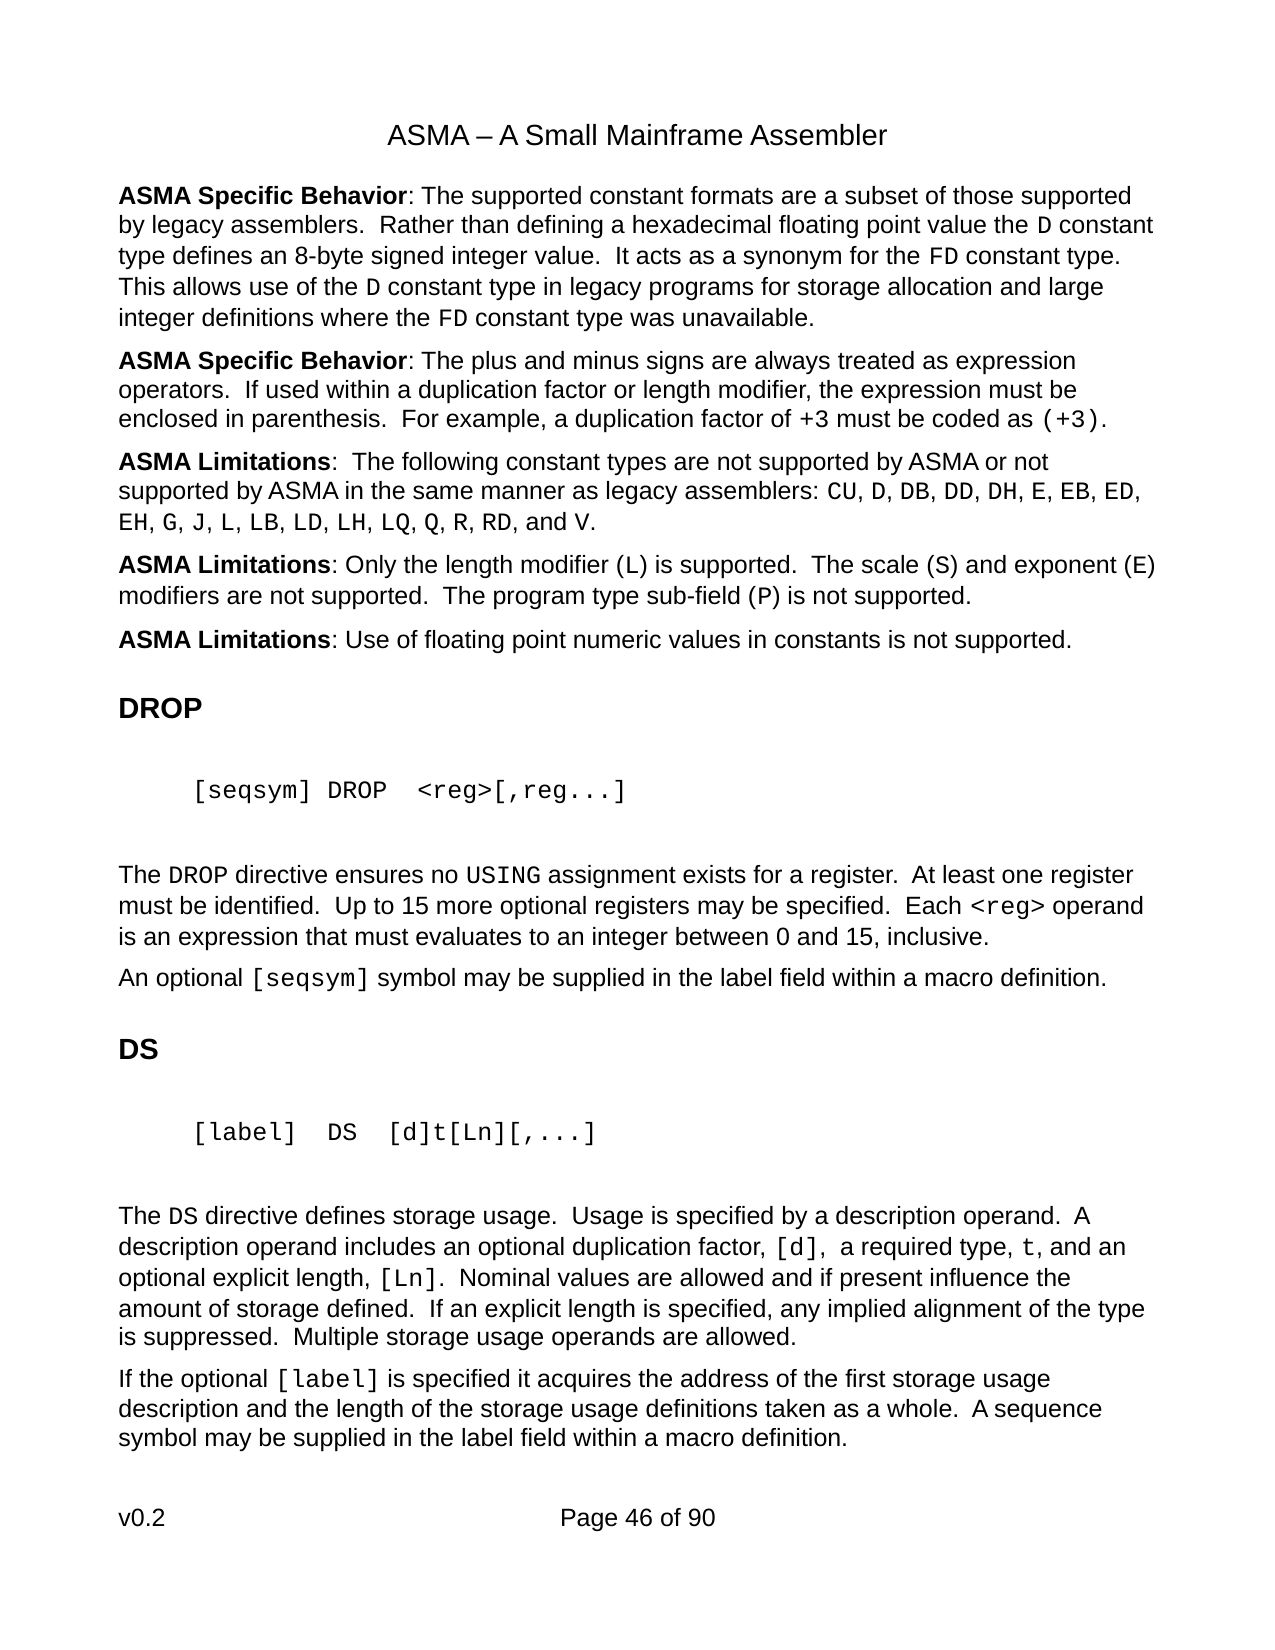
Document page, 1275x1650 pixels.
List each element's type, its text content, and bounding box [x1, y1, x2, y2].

text ASMA Specific Behavior: The supported constant formats are a subset of those supported by legacy assemblers. Rather than defining a hexadecimal floating point value the D constant type defines an 8-byte signed integer value. It acts as a synonym for the FD constant type. This allows use of the D constant type in legacy programs for storage allocation and large integer definitions where the FD constant type was unavailable. [118, 181, 1157, 334]
text The DS directive defines storage usage. Usage is specified by a description operand. A description operand includes an optional duplication factor, [d], a required type, t, and an optional explicit length, [Ln]. Nominal values are allowed and if present influence the amount of storage defined. If an explicit length is specified, any implied alignment of the type is suppressed. Multiple storage usage operands are allowed. [118, 1201, 1157, 1351]
text [seqsym] DROP <reg>[,reg...] [192, 778, 1157, 806]
text ASMA Limitations: Use of floating point numeric values in constants is not supported. [118, 624, 1157, 653]
text The DROP directive ensures no USING assignment exists for a register. At least one register must be identified. Up to 15 more optional registers may be specified. Each <reg> operand is an expression that must evaluates to an integer between 0 and 15, inclusive. [118, 860, 1157, 951]
text If the optional [label] is specified it acquires the address of the first storage usage description and the length of the storage usage definitions taken as a whole. A sequence symbol may be supplied in the label field within a macro definition. [118, 1363, 1157, 1452]
text ASMA Specific Behavior: The plus and minus signs are always treated as expression operators. If used within a duplication factor or length modifier, the expression must be enclosed in parenthesis. For example, a duplication factor of +3 must be coded as (+3). [118, 346, 1157, 434]
text ASMA Limitations: Only the length modifier (L) is supported. The scale (S) and exponent (E) modifiers are not supported. The program type sub-field (P) is not supported. [118, 550, 1157, 612]
text ASMA Limitations: The following constant types are not supported by ASMA or not supported by ASMA in the same manner as legacy assemblers: CU, D, DB, DD, DH, E, EB, ED, EH, G, J, L, LB, LD, LH, LQ, Q, R, RD, and V. [118, 447, 1157, 538]
subtitle DS [118, 1032, 1157, 1065]
subtitle DROP [118, 691, 1157, 724]
text [label] DS [d]t[Ln][,...] [192, 1119, 1157, 1147]
text An optional [seqsym] symbol may be supplied in the label field within a macro definition. [118, 963, 1157, 994]
